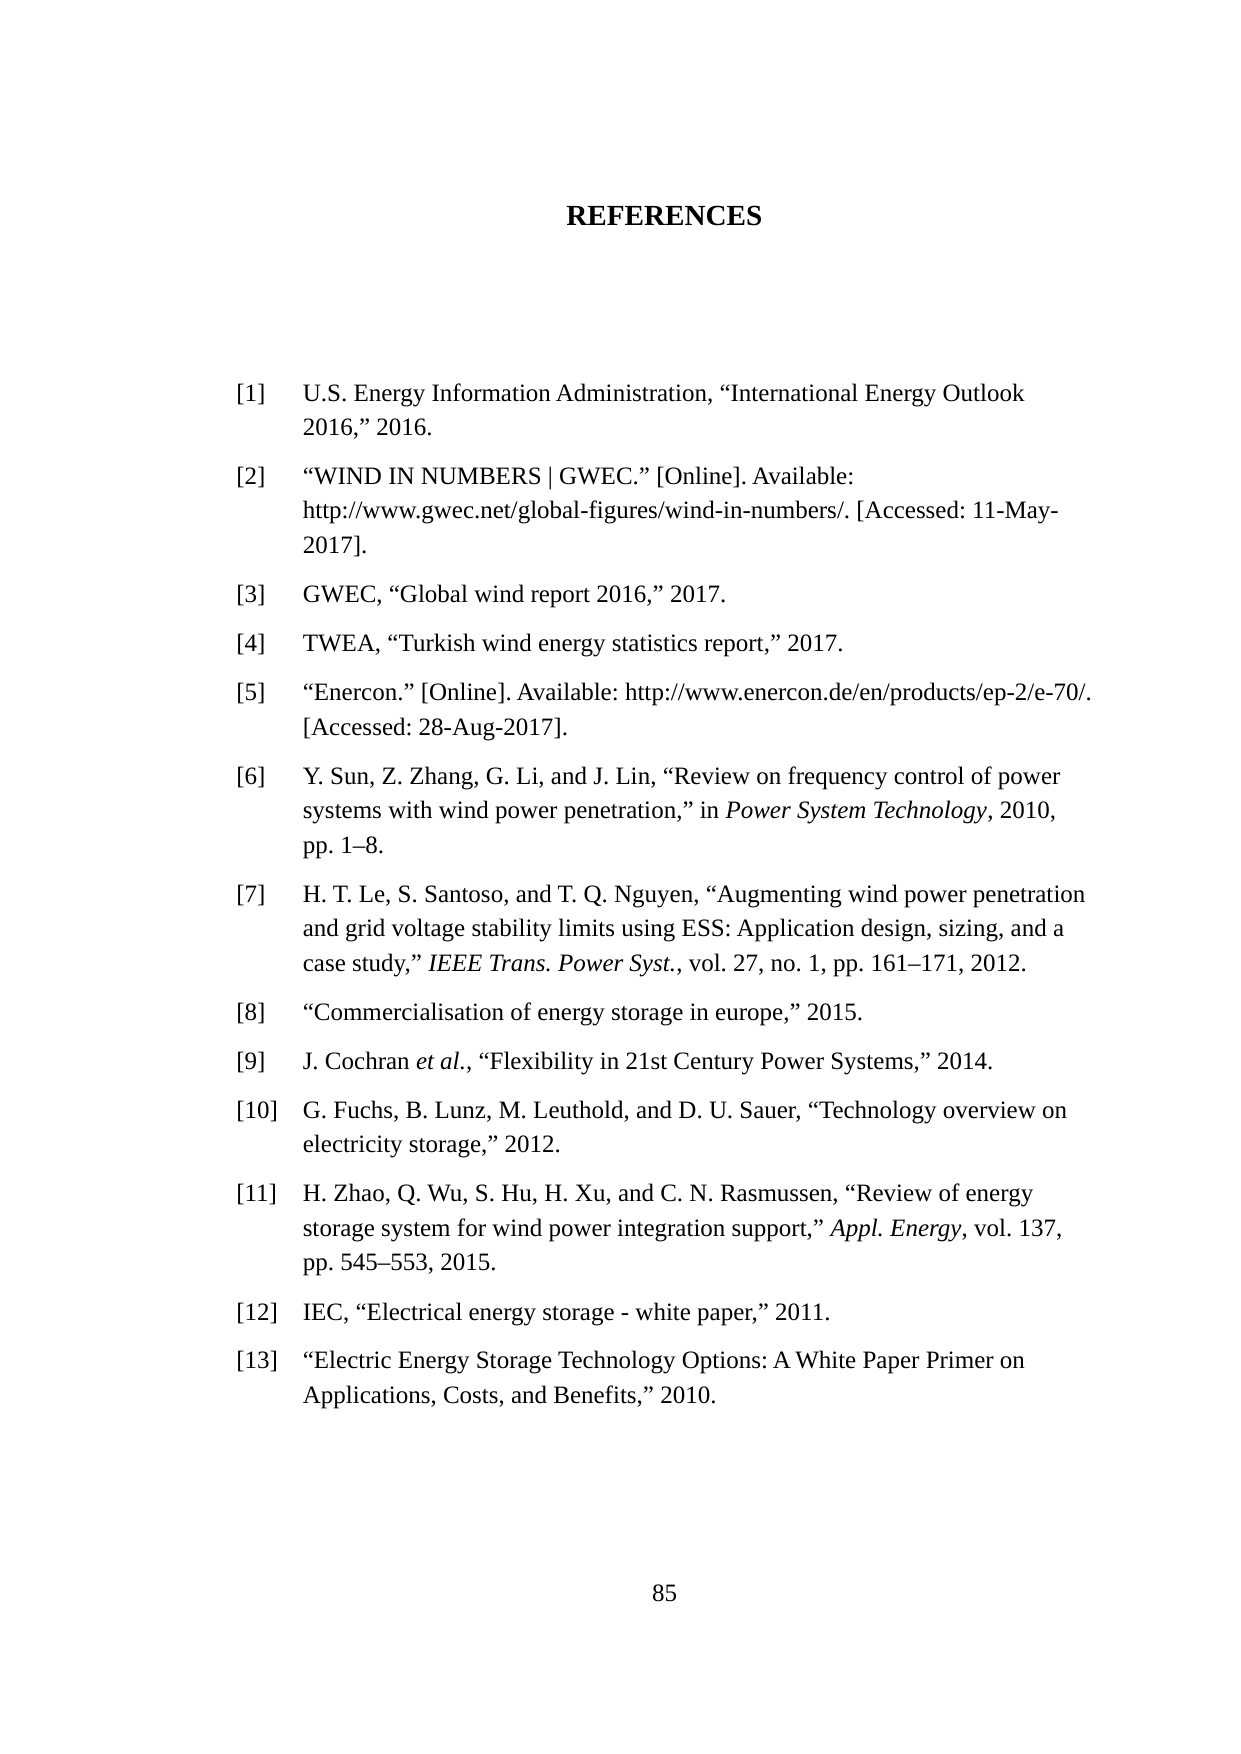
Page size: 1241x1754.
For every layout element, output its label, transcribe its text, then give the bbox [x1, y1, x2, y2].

text [7] H. T. Le, S. Santoso, and T. Q. Nguyen, “Augmenting wind power penetration and grid voltage stability limits using ESS: Application design, sizing, and a case study,” IEEE Trans. Power Syst., vol. 27, no. 1, pp. 161–171, 2012. [236, 879, 1093, 977]
text [6] Y. Sun, Z. Zhang, G. Li, and J. Lin, “Review on frequency control of power systems with wind power penetration,” in Power System Technology, 2010, pp. 1–8. [236, 761, 1093, 858]
text [3] GWEC, “Global wind report 2016,” 2017. [236, 579, 1093, 608]
text [5] “Enercon.” [Online]. Available: http://www.enercon.de/en/products/ep-2/e-70/. [Accessed: 28-Aug-2017]. [236, 677, 1093, 741]
text [12] IEC, “Electrical energy storage - white paper,” 2011. [236, 1297, 1093, 1325]
text [8] “Commercialisation of energy storage in europe,” 2015. [236, 997, 1093, 1026]
text [1] U.S. Energy Information Administration, “International Energy Outlook 2016,” 2016. [236, 378, 1093, 441]
text REFERENCES [236, 198, 1093, 231]
text [9] J. Cochran et al., “Flexibility in 21st Century Power Systems,” 2014. [236, 1046, 1093, 1075]
text [10] G. Fuchs, B. Lunz, M. Leuthold, and D. U. Sauer, “Technology overview on electricity storage,” 2012. [236, 1095, 1093, 1158]
text [2] “WIND IN NUMBERS | GWEC.” [Online]. Available: http://www.gwec.net/global-figures/wind-in-numbers/. [Accessed: 11-May-2017]. [236, 461, 1093, 559]
text [4] TWEA, “Turkish wind energy statistics report,” 2017. [236, 628, 1093, 657]
text [11] H. Zhao, Q. Wu, S. Hu, H. Xu, and C. N. Rasmussen, “Review of energy storage system for wind power integration support,” Appl. Energy, vol. 137, pp. 545–553, 2015. [236, 1178, 1093, 1276]
text [13] “Electric Energy Storage Technology Options: A White Paper Primer on Applications, Costs, and Benefits,” 2010. [236, 1346, 1093, 1409]
